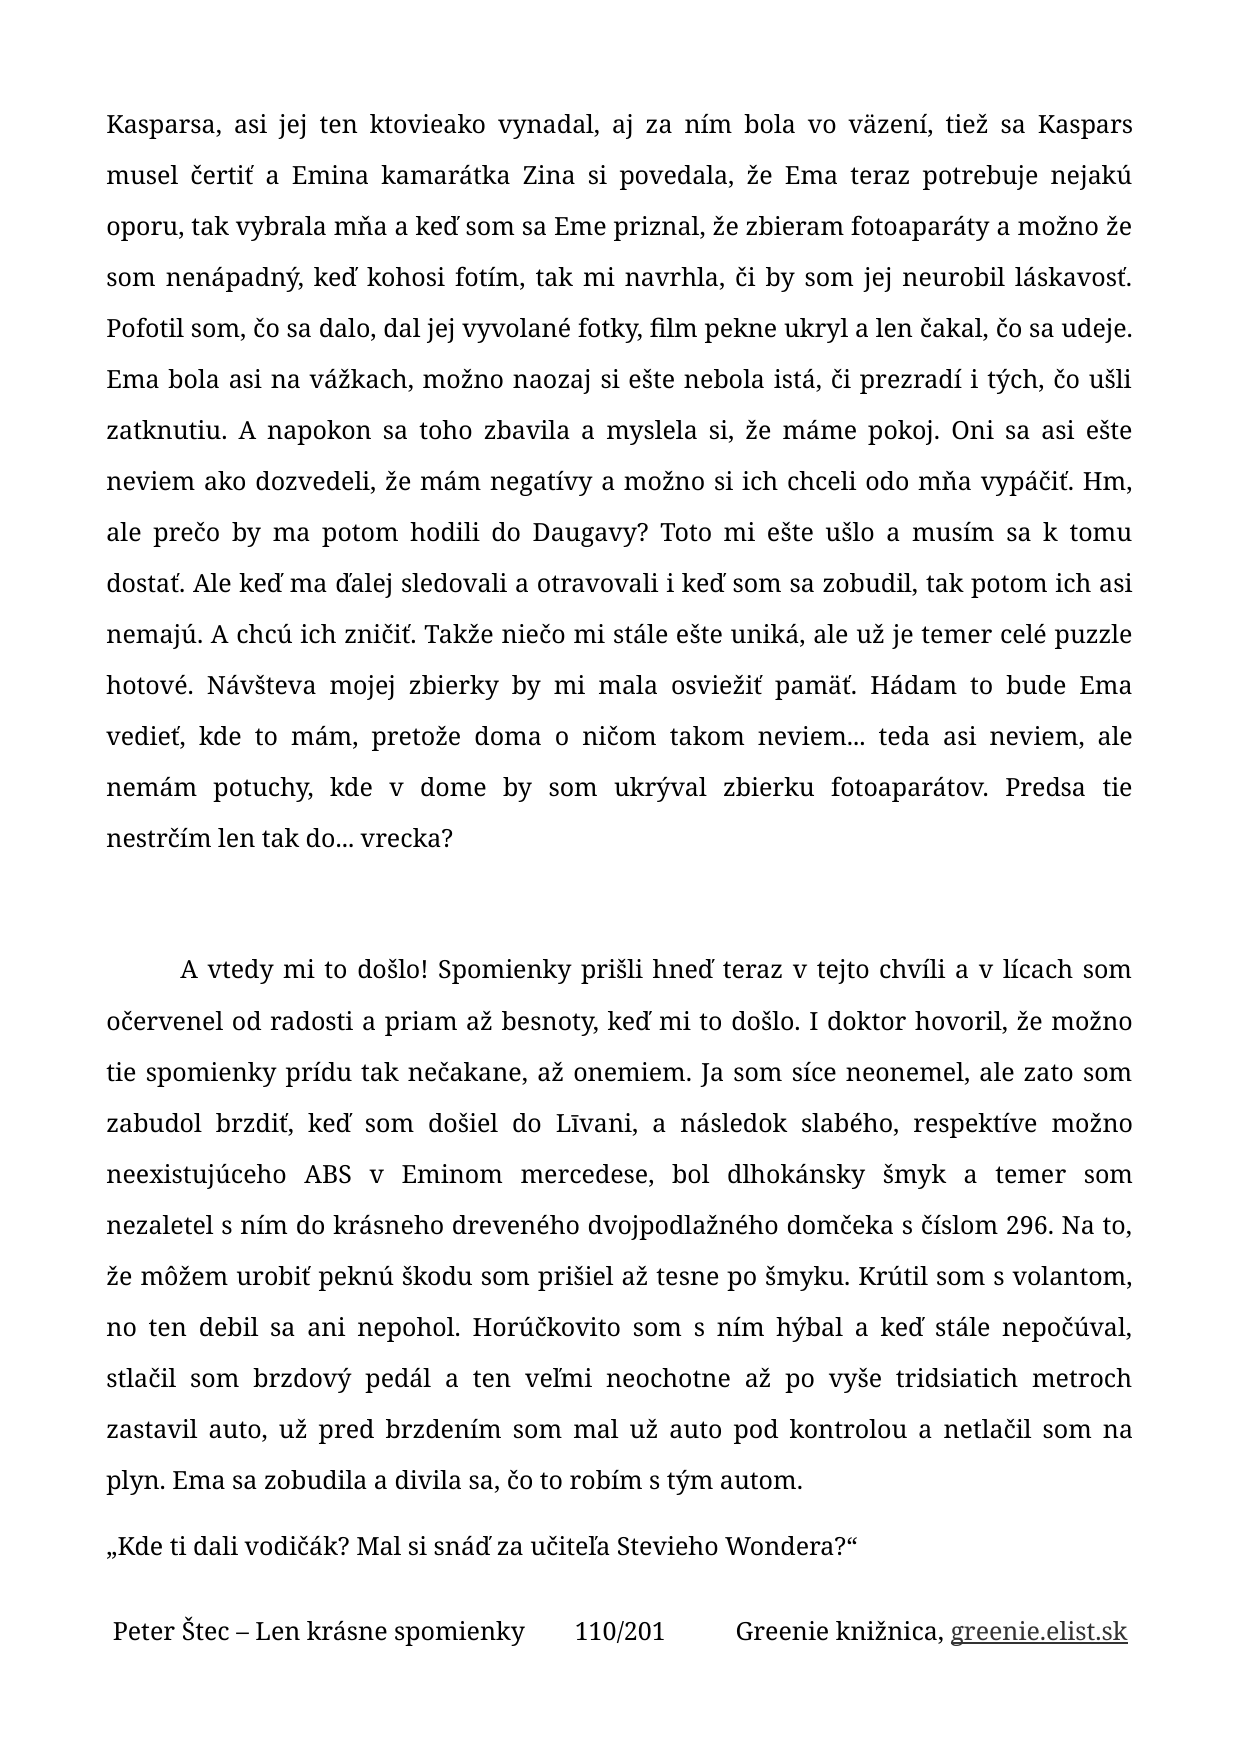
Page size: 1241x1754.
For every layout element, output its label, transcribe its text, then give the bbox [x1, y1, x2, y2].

text „Kde ti dali vodičák? Mal si snáď za učiteľa Stevieho Wondera?“ [106, 1528, 1134, 1562]
text A vtedy mi to došlo! Spomienky prišli hneď teraz v tejto chvíli a v lícach som očervenel od radosti a priam až besnoty, keď mi to došlo. I doktor hovoril, že možno tie spomienky prídu tak nečakane, až onemiem. Ja som síce neonemel, ale zato som zabudol brzdiť, keď som došiel do Līvani, a následok slabého, respektíve možno neexistujúceho ABS v Eminom mercedese, bol dlhokánsky šmyk a temer som nezaletel s ním do krásneho dreveného dvojpodlažného domčeka s číslom 296. Na to, že môžem urobiť peknú škodu som prišiel až tesne po šmyku. Krútil som s volantom, no ten debil sa ani nepohol. Horúčkovito som s ním hýbal a keď stále nepočúval, stlačil som brzdový pedál a ten veľmi neochotne až po vyše tridsiatich metroch zastavil auto, už pred brzdením som mal už auto pod kontrolou a netlačil som na plyn. Ema sa zobudila a divila sa, čo to robím s tým autom. [106, 952, 1134, 1497]
text Kasparsa, asi jej ten ktovieako vynadal, aj za ním bola vo väzení, tiež sa Kaspars musel čertiť a Emina kamarátka Zina si povedala, že Ema teraz potrebuje nejakú oporu, tak vybrala mňa a keď som sa Eme priznal, že zbieram fotoaparáty a možno že som nenápadný, keď kohosi fotím, tak mi navrhla, či by som jej neurobil láskavosť. Pofotil som, čo sa dalo, dal jej vyvolané fotky, film pekne ukryl a len čakal, čo sa udeje. Ema bola asi na vážkach, možno naozaj si ešte nebola istá, či prezradí i tých, čo ušli zatknutiu. A napokon sa toho zbavila a myslela si, že máme pokoj. Oni sa asi ešte neviem ako dozvedeli, že mám negatívy a možno si ich chceli odo mňa vypáčiť. Hm, ale prečo by ma potom hodili do Daugavy? Toto mi ešte ušlo a musím sa k tomu dostať. Ale keď ma ďalej sledovali a otravovali i keď som sa zobudil, tak potom ich asi nemajú. A chcú ich zničiť. Takže niečo mi stále ešte uniká, ale už je temer celé puzzle hotové. Návšteva mojej zbierky by mi mala osviežiť pamäť. Hádam to bude Ema vedieť, kde to mám, pretože doma o ničom takom neviem... teda asi neviem, ale nemám potuchy, kde v dome by som ukrýval zbierku fotoaparátov. Predsa tie nestrčím len tak do... vrecka? [106, 106, 1134, 855]
